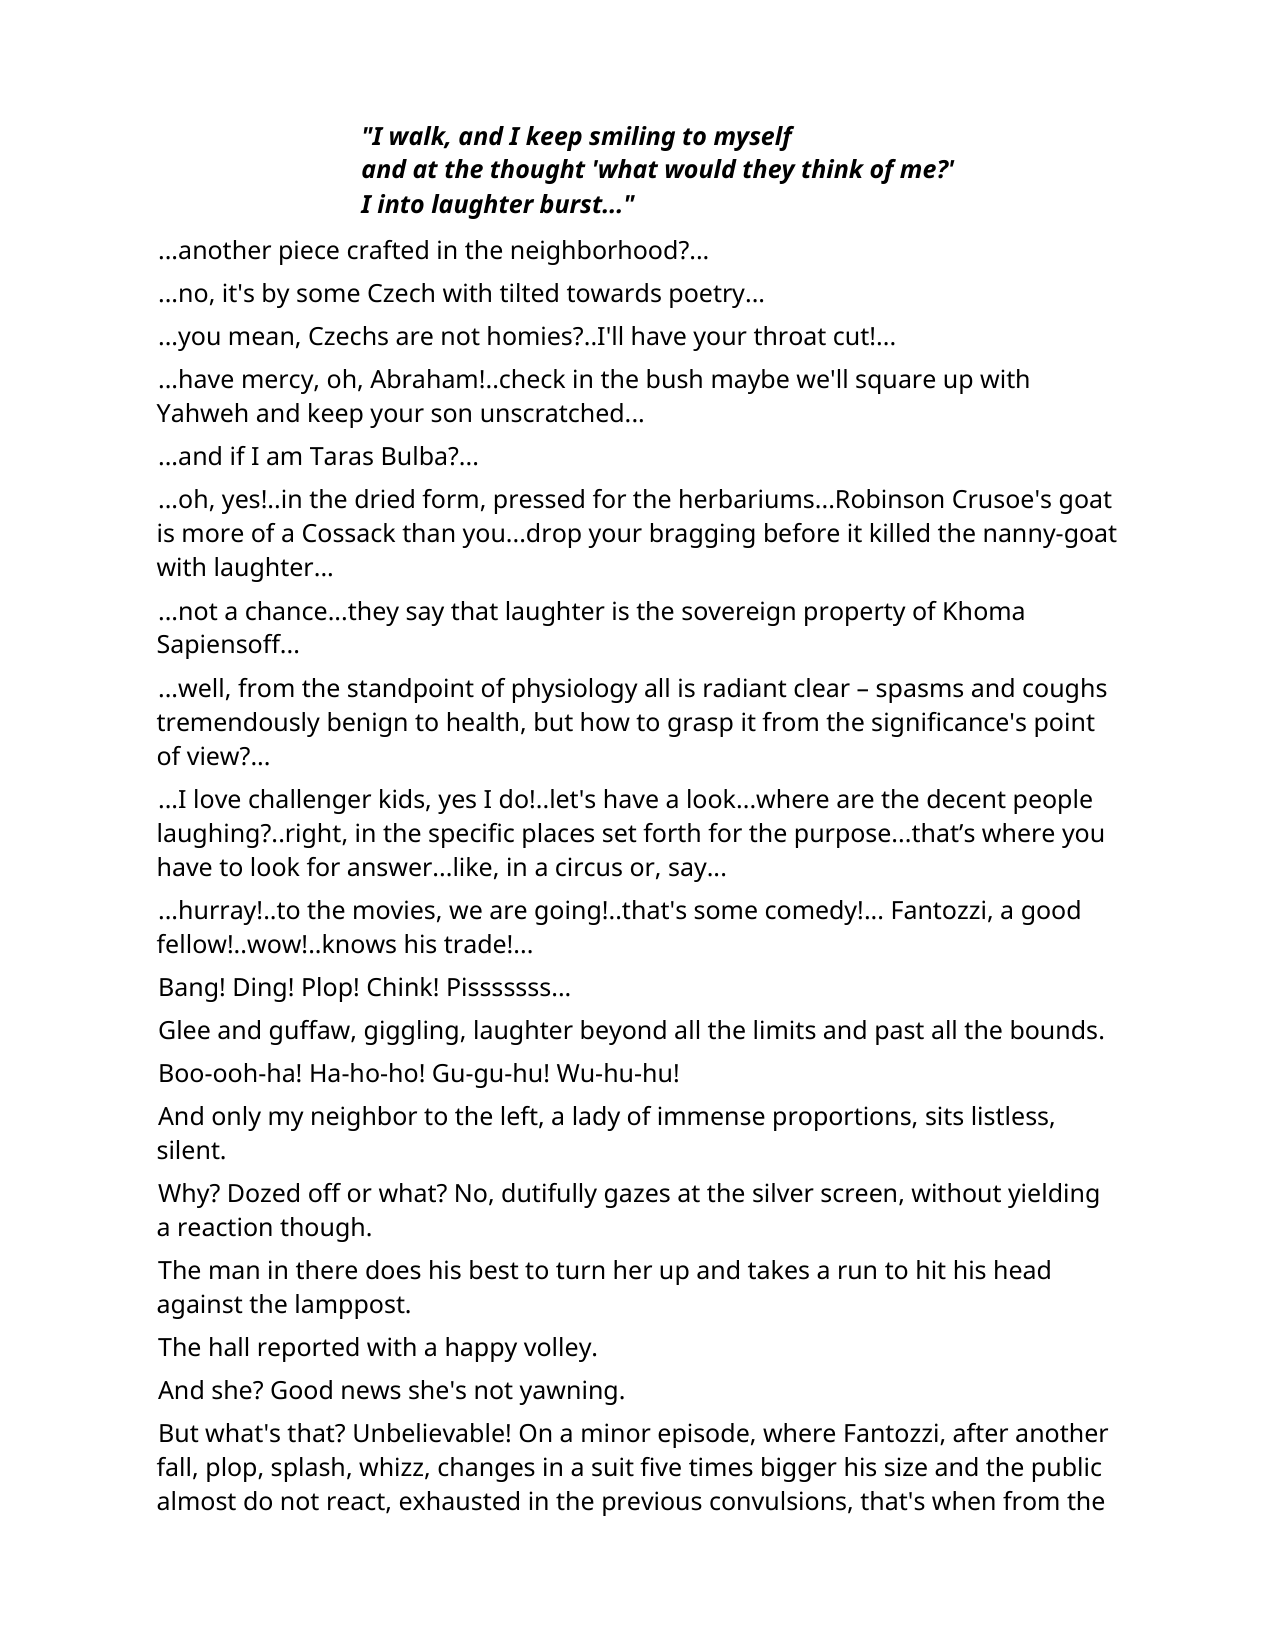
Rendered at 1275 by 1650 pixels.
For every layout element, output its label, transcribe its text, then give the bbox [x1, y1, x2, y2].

text Glee and guffaw, giggling, laughter beyond all the limits and past all the bounds. [156, 1013, 1118, 1047]
text The man in there does his best to turn her up and takes a run to hit his head against the lamppost. [156, 1253, 1118, 1321]
text Bang! Ding! Plop! Chink! Pisssssss... [156, 969, 1118, 1004]
text ...and if I am Taras Bulba?... [156, 439, 1118, 473]
text Why? Dozed off or what? No, dutifully gazes at the silver screen, without yielding a reaction though. [156, 1176, 1118, 1244]
text But what's that? Unbelievable! On a minor episode, where Fantozzi, after another fall, plop, splash, whizz, changes in a suit five times bigger his size and the public almost do not react, exhausted in the previous convulsions, that's when from the [156, 1416, 1118, 1518]
text ...not a chance...they say that laughter is the sovereign property of Khoma Sapiensoff... [156, 593, 1118, 661]
text ...hurray!..to the movies, we are going!..that's some comedy!... Fantozzi, a good fellow!..wow!..knows his trade!... [156, 892, 1118, 961]
text ...oh, yes!..in the dried form, pressed for the herbariums...Robinson Crusoe's goat is more of a Cossack than you...drop your bragging before it killed the nanny-goat with laughter... [156, 482, 1118, 584]
text and at the thought 'what would they think of me?' [286, 152, 1118, 186]
text ...I love challenger kids, yes I do!..let's have a look...where are the decent people laughing?..right, in the specific places set forth for the purpose...that’s where you have to look for answer...like, in a circus or, say... [156, 781, 1118, 883]
text ...well, from the standpoint of physiology all is radiant clear – spasms and coughs tremendously benign to health, but how to grasp it from the significance's point of view?... [156, 670, 1118, 772]
text The hall reported with a happy volley. [156, 1330, 1118, 1364]
text ...have mercy, oh, Abraham!..check in the bush maybe we'll square up with Yahweh and keep your son unscratched... [156, 362, 1118, 430]
text ...no, it's by some Czech with tilted towards poetry... [156, 276, 1118, 310]
text ...another piece crafted in the neighborhood?... [156, 233, 1118, 267]
text Boo-ooh-ha! Ha-ho-ho! Gu-gu-hu! Wu-hu-hu! [156, 1056, 1118, 1090]
text I into laughter burst..." [286, 186, 1118, 220]
text ...you mean, Czechs are not homies?..I'll have your throat cut!... [156, 319, 1118, 353]
text And she? Good news she's not yawning. [156, 1373, 1118, 1407]
text And only my neighbor to the left, a lady of immense proportions, sits listless, silent. [156, 1099, 1118, 1167]
text "I walk, and I keep smiling to myself [286, 118, 1118, 152]
